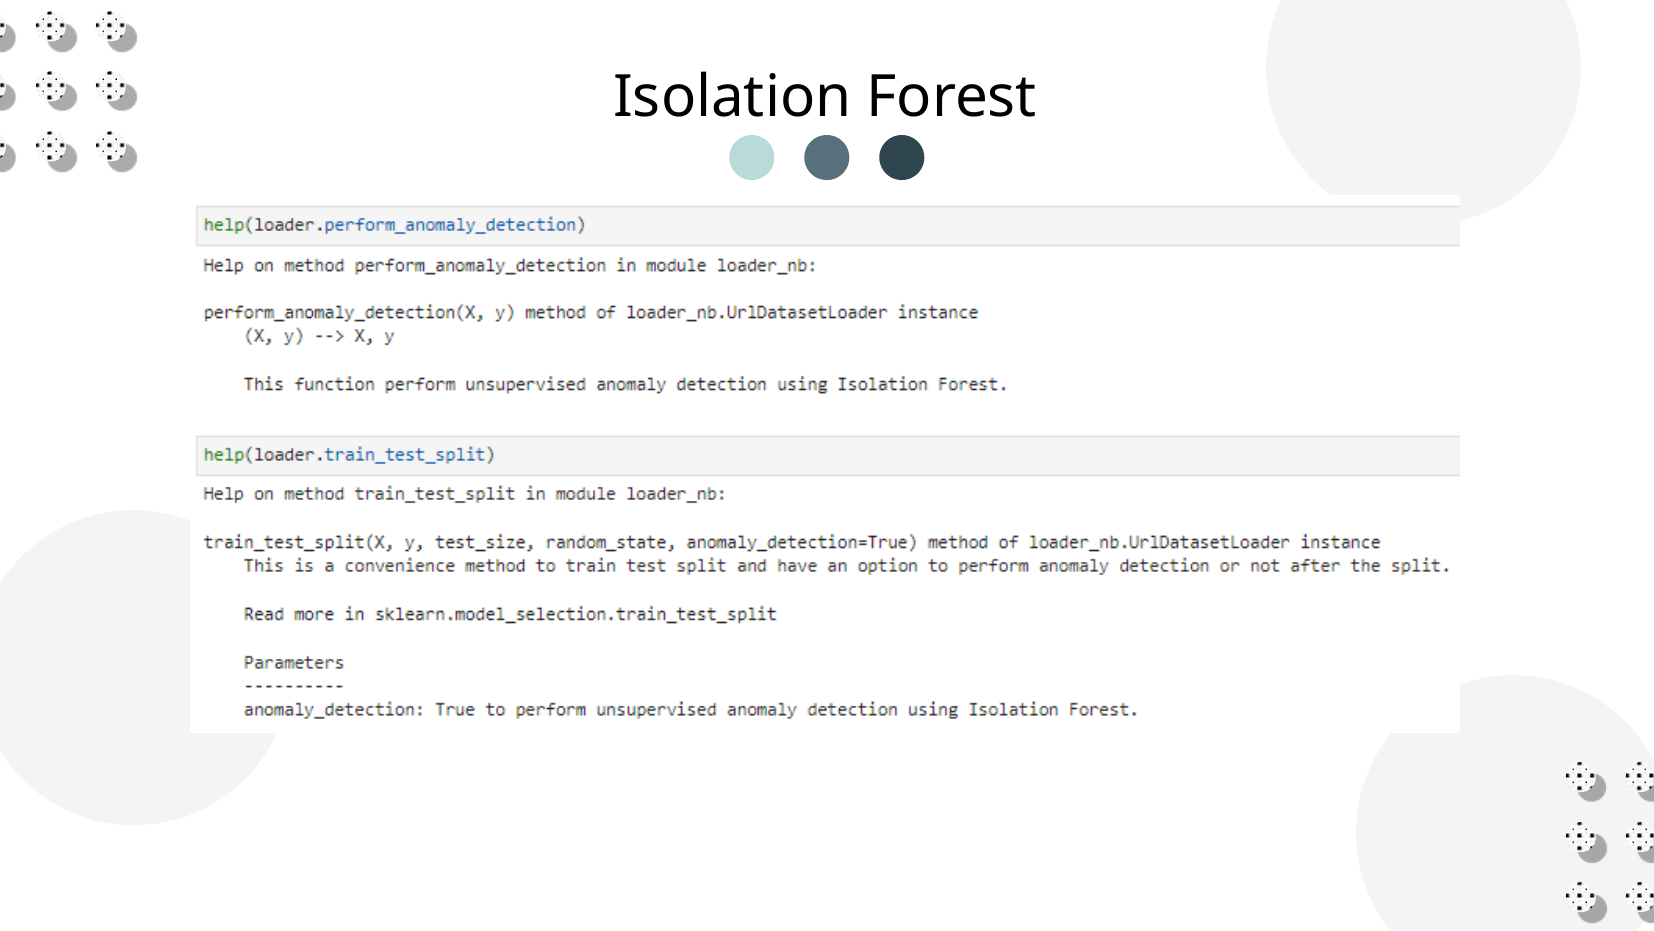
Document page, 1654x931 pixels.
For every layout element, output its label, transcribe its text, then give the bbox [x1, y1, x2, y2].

picture [95, 71, 126, 102]
picture [95, 11, 126, 42]
picture [1625, 762, 1654, 793]
text_box [879, 135, 925, 181]
picture [0, 134, 7, 159]
picture [35, 11, 66, 42]
picture [1625, 882, 1654, 913]
picture [35, 131, 67, 162]
picture [0, 74, 6, 99]
picture [1565, 882, 1596, 913]
text_box Isolation Forest [420, 46, 1231, 144]
picture [1565, 762, 1596, 793]
picture [95, 131, 127, 162]
picture [35, 71, 66, 102]
text_box [729, 135, 775, 181]
picture [0, 14, 6, 39]
picture [1625, 822, 1654, 853]
text_box [804, 135, 850, 181]
picture [190, 195, 1460, 733]
picture [1565, 822, 1596, 853]
